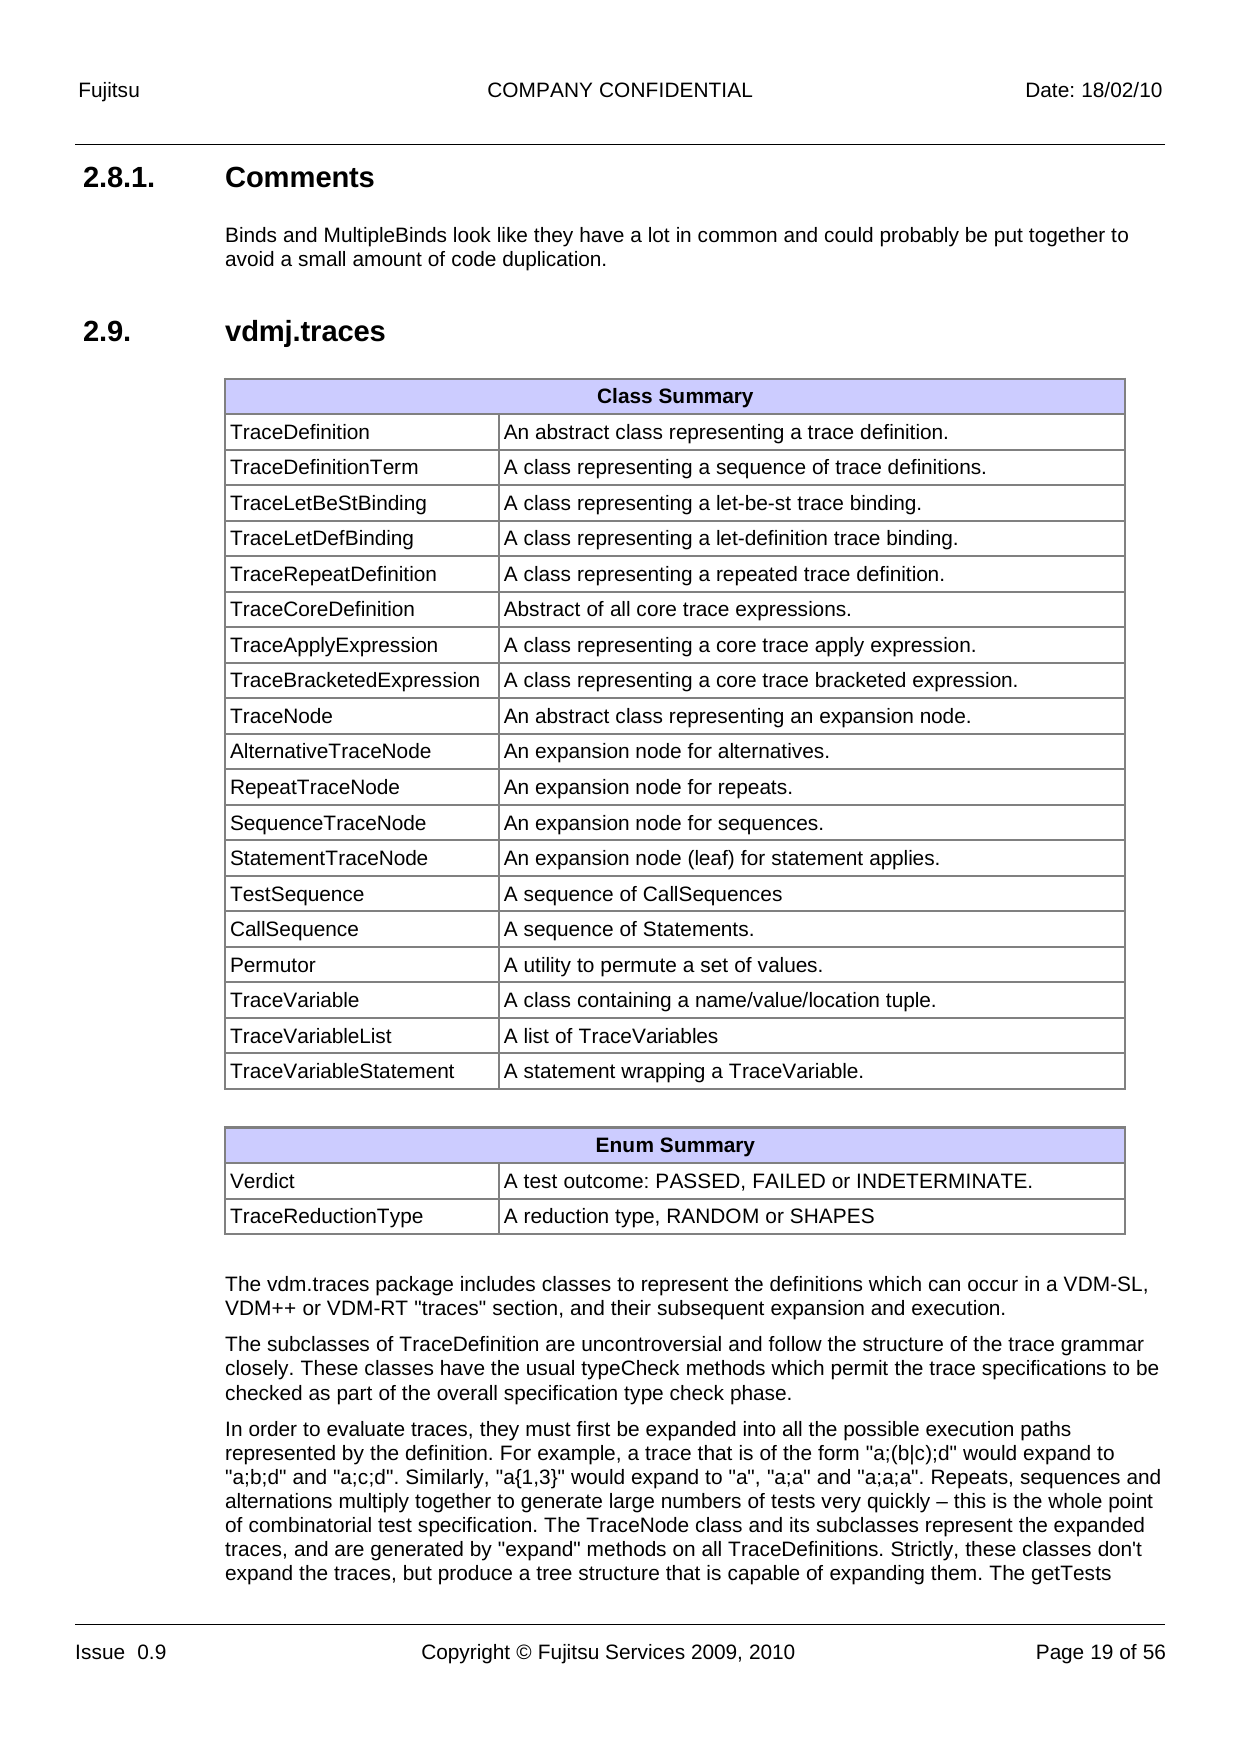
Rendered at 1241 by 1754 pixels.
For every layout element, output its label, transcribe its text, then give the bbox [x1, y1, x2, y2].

table_cell A class containing a name/value/location tuple. [500, 983, 1124, 1017]
text Binds and MultipleBinds look like they have a lot in common and could probably be put together to avoid a small amount of code duplication. [225, 223, 1165, 271]
table_cell Verdict [226, 1164, 498, 1197]
table_cell A class representing a core trace apply expression. [500, 628, 1124, 662]
text The subclasses of TraceDefinition are uncontroversial and follow the structure of the trace grammar closely. These classes have the usual typeCheck methods which permit the trace specifications to be checked as part of the overall specification type check phase. [225, 1332, 1165, 1404]
table_cell TraceDefinitionTerm [226, 451, 498, 484]
table_cell A class representing a core trace bracketed expression. [500, 664, 1124, 697]
table_cell An expansion node for sequences. [500, 806, 1124, 839]
table_header Enum Summary [226, 1129, 1124, 1162]
table_cell TraceLetDefBinding [226, 522, 498, 555]
table_cell TraceNode [226, 699, 498, 733]
table_cell TestSequence [226, 877, 498, 910]
table_cell CallSequence [226, 912, 498, 946]
table_cell A class representing a sequence of trace definitions. [500, 451, 1124, 484]
table_cell A reduction type, RANDOM or SHAPES [500, 1200, 1124, 1233]
table_cell TraceReductionType [226, 1200, 498, 1233]
table_cell An abstract class representing a trace definition. [500, 415, 1124, 448]
table_header Class Summary [226, 380, 1124, 413]
subtitle vdmj.traces [75, 314, 1165, 347]
table_cell A test outcome: PASSED, FAILED or INDETERMINATE. [500, 1164, 1124, 1197]
table_cell AlternativeTraceNode [226, 735, 498, 768]
text The vdm.traces package includes classes to represent the definitions which can occur in a VDM-SL, VDM++ or VDM-RT "traces" section, and their subsequent expansion and execution. [225, 1272, 1165, 1320]
table_cell TraceLetBeStBinding [226, 486, 498, 519]
table_cell A sequence of CallSequences [500, 877, 1124, 910]
table_cell A list of TraceVariables [500, 1019, 1124, 1052]
table_cell A class representing a let-be-st trace binding. [500, 486, 1124, 519]
table_cell TraceBracketedExpression [226, 664, 498, 697]
table_cell TraceRepeatDefinition [226, 557, 498, 591]
table_cell A statement wrapping a TraceVariable. [500, 1054, 1124, 1088]
table_cell An expansion node for alternatives. [500, 735, 1124, 768]
table_cell TraceCoreDefinition [226, 593, 498, 626]
table_cell An expansion node for repeats. [500, 770, 1124, 804]
table_cell A utility to permute a set of values. [500, 948, 1124, 981]
subtitle Comments [75, 160, 1165, 193]
text In order to evaluate traces, they must first be expanded into all the possible execution paths represented by the definition. For example, a trace that is of the form "a;(b|c);d" would expand to "a;b;d" and "a;c;d". Similarly, "a{1,3}" would expand to "a", "a;a" and "a;a;a". Repeats, sequences and alternations multiply together to generate large numbers of tests very quickly – this is the whole point of combinatorial test specification. The TraceNode class and its subclasses represent the expanded traces, and are generated by "expand" methods on all TraceDefinitions. Strictly, these classes don't expand the traces, but produce a tree structure that is capable of expanding them. The getTests [225, 1417, 1165, 1585]
table_cell A class representing a let-definition trace binding. [500, 522, 1124, 555]
table_cell TraceVariableList [226, 1019, 498, 1052]
table_cell SequenceTraceNode [226, 806, 498, 839]
table_cell A sequence of Statements. [500, 912, 1124, 946]
table_cell An expansion node (leaf) for statement applies. [500, 841, 1124, 875]
table_cell An abstract class representing an expansion node. [500, 699, 1124, 733]
table_cell TraceApplyExpression [226, 628, 498, 662]
table_cell Permutor [226, 948, 498, 981]
table_cell TraceVariable [226, 983, 498, 1017]
table_cell RepeatTraceNode [226, 770, 498, 804]
table_cell TraceDefinition [226, 415, 498, 448]
table_cell A class representing a repeated trace definition. [500, 557, 1124, 591]
table_cell StatementTraceNode [226, 841, 498, 875]
table_cell Abstract of all core trace expressions. [500, 593, 1124, 626]
table_cell TraceVariableStatement [226, 1054, 498, 1088]
